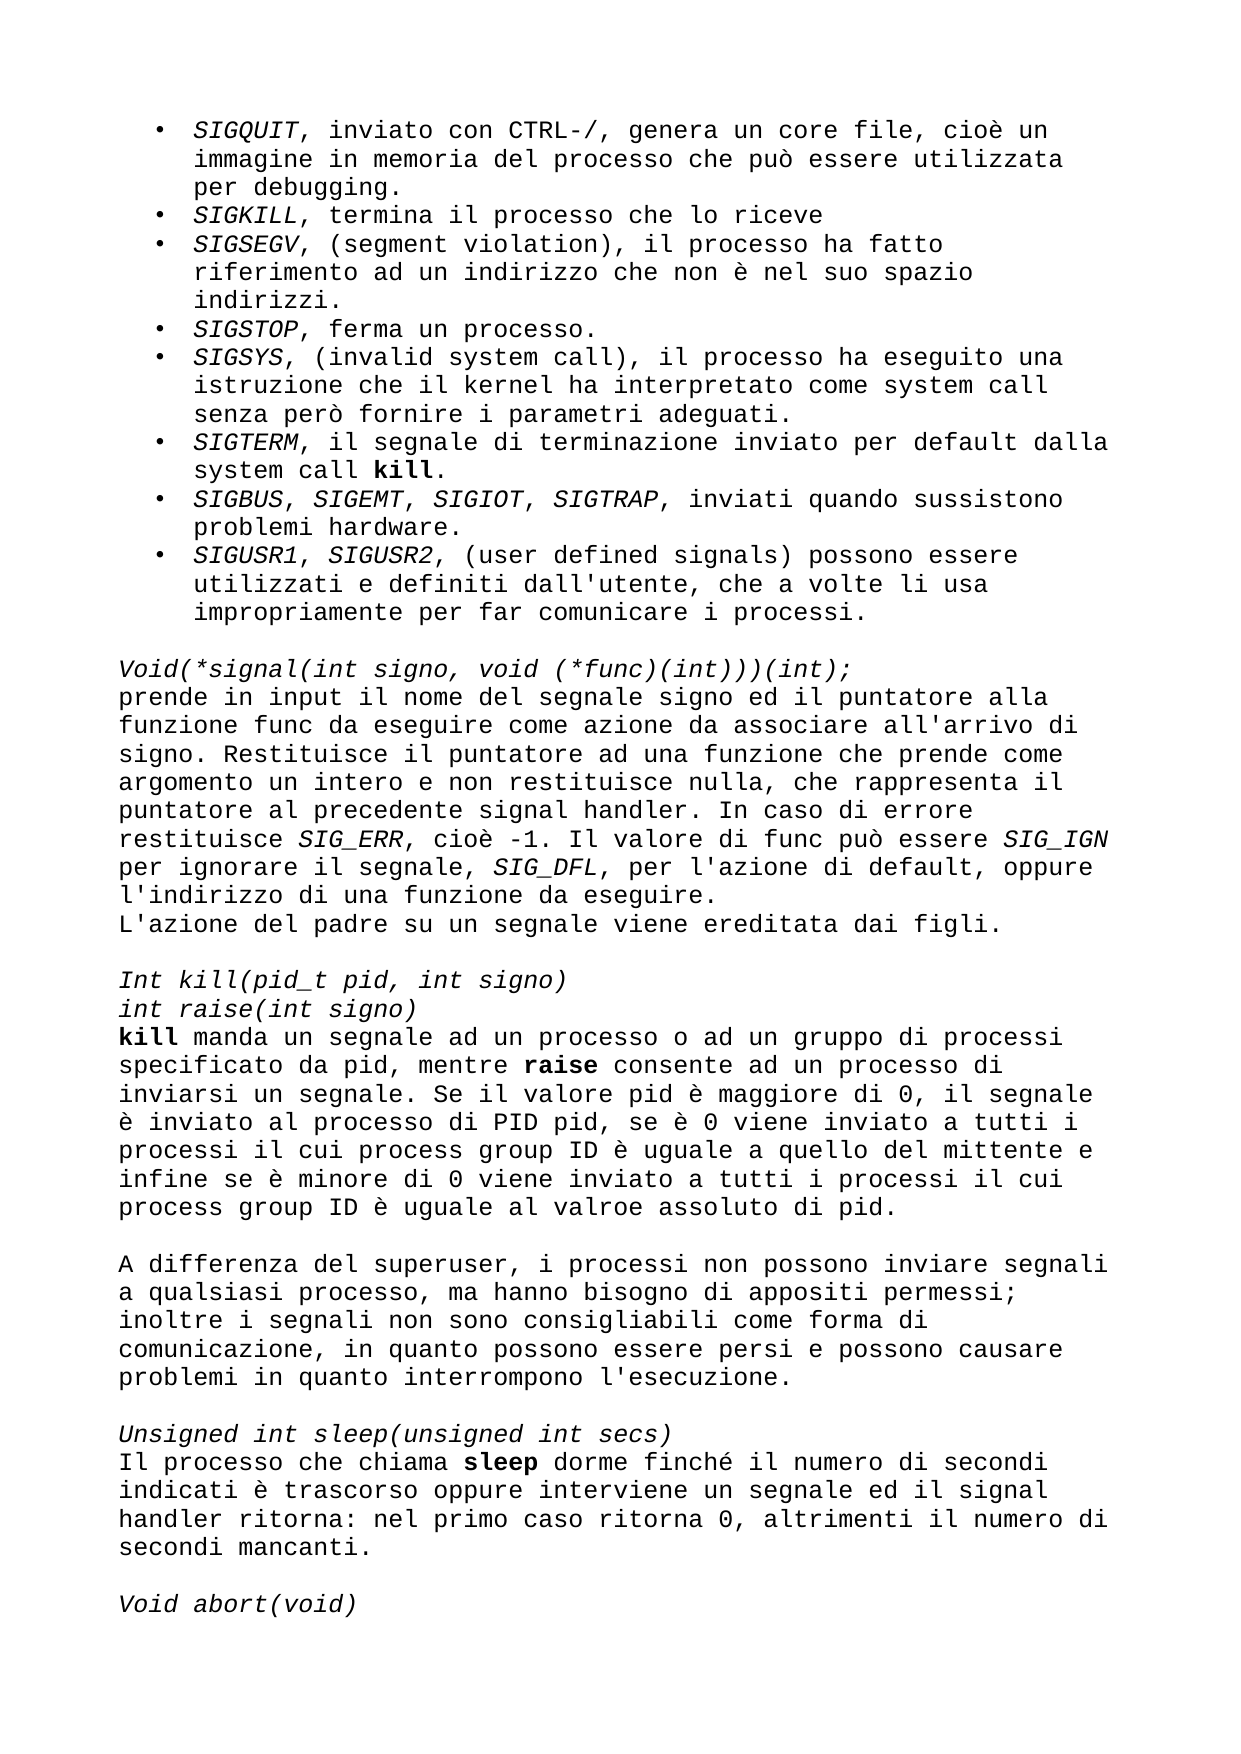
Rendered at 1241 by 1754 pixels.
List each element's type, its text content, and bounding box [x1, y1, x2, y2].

text prende in input il nome del segnale signo ed il puntatore alla funzione func da eseguire come azione da associare all'arrivo di signo. Restituisce il puntatore ad una funzione che prende come argomento un intero e non restituisce nulla, che rappresenta il puntatore al precedente signal handler. In caso di errore restituisce SIG_ERR, cioè -1. Il valore di func può essere SIG_IGN per ignorare il segnale, SIG_DFL, per l'azione di default, oppure l'indirizzo di una funzione da eseguire. [118, 685, 1122, 911]
text A differenza del superuser, i processi non possono inviare segnali a qualsiasi processo, ma hanno bisogno di appositi permessi; inoltre i segnali non sono consigliabili come forma di comunicazione, in quanto possono essere persi e possono causare problemi in quanto interrompono l'esecuzione. [118, 1251, 1122, 1393]
text L'azione del padre su un segnale viene ereditata dai figli. [118, 911, 1122, 940]
text Int kill(pid_t pid, int signo) [118, 968, 1122, 996]
list SIGUSR1, SIGUSR2, (user defined signals) possono essere utilizzati e definiti dall'utente, che a volte li usa impropriamente per far comunicare i processi. [156, 543, 1122, 628]
list SIGTERM, il segnale di terminazione inviato per default dalla system call kill. [156, 430, 1122, 486]
text Void(*signal(int signo, void (*func)(int)))(int); [118, 656, 1122, 685]
list SIGSYS, (invalid system call), il processo ha eseguito una istruzione che il kernel ha interpretato come system call senza però fornire i parametri adeguati. [156, 345, 1122, 430]
text Il processo che chiama sleep dorme finché il numero di secondi indicati è trascorso oppure interviene un segnale ed il signal handler ritorna: nel primo caso ritorna 0, altrimenti il numero di secondi mancanti. [118, 1450, 1122, 1563]
text Unsigned int sleep(unsigned int secs) [118, 1421, 1122, 1450]
text Void abort(void) [118, 1591, 1122, 1620]
text kill manda un segnale ad un processo o ad un gruppo di processi specificato da pid, mentre raise consente ad un processo di inviarsi un segnale. Se il valore pid è maggiore di 0, il segnale è inviato al processo di PID pid, se è 0 viene inviato a tutti i processi il cui process group ID è uguale a quello del mittente e infine se è minore di 0 viene inviato a tutti i processi il cui process group ID è uguale al valroe assoluto di pid. [118, 1025, 1122, 1223]
list SIGSTOP, ferma un processo. [156, 316, 1122, 345]
text int raise(int signo) [118, 996, 1122, 1025]
list SIGKILL, termina il processo che lo riceve [156, 203, 1122, 231]
list SIGQUIT, inviato con CTRL-/, genera un core file, cioè un immagine in memoria del processo che può essere utilizzata per debugging. [156, 118, 1122, 203]
list SIGBUS, SIGEMT, SIGIOT, SIGTRAP, inviati quando sussistono problemi hardware. [156, 486, 1122, 543]
list SIGSEGV, (segment violation), il processo ha fatto riferimento ad un indirizzo che non è nel suo spazio indirizzi. [156, 231, 1122, 316]
